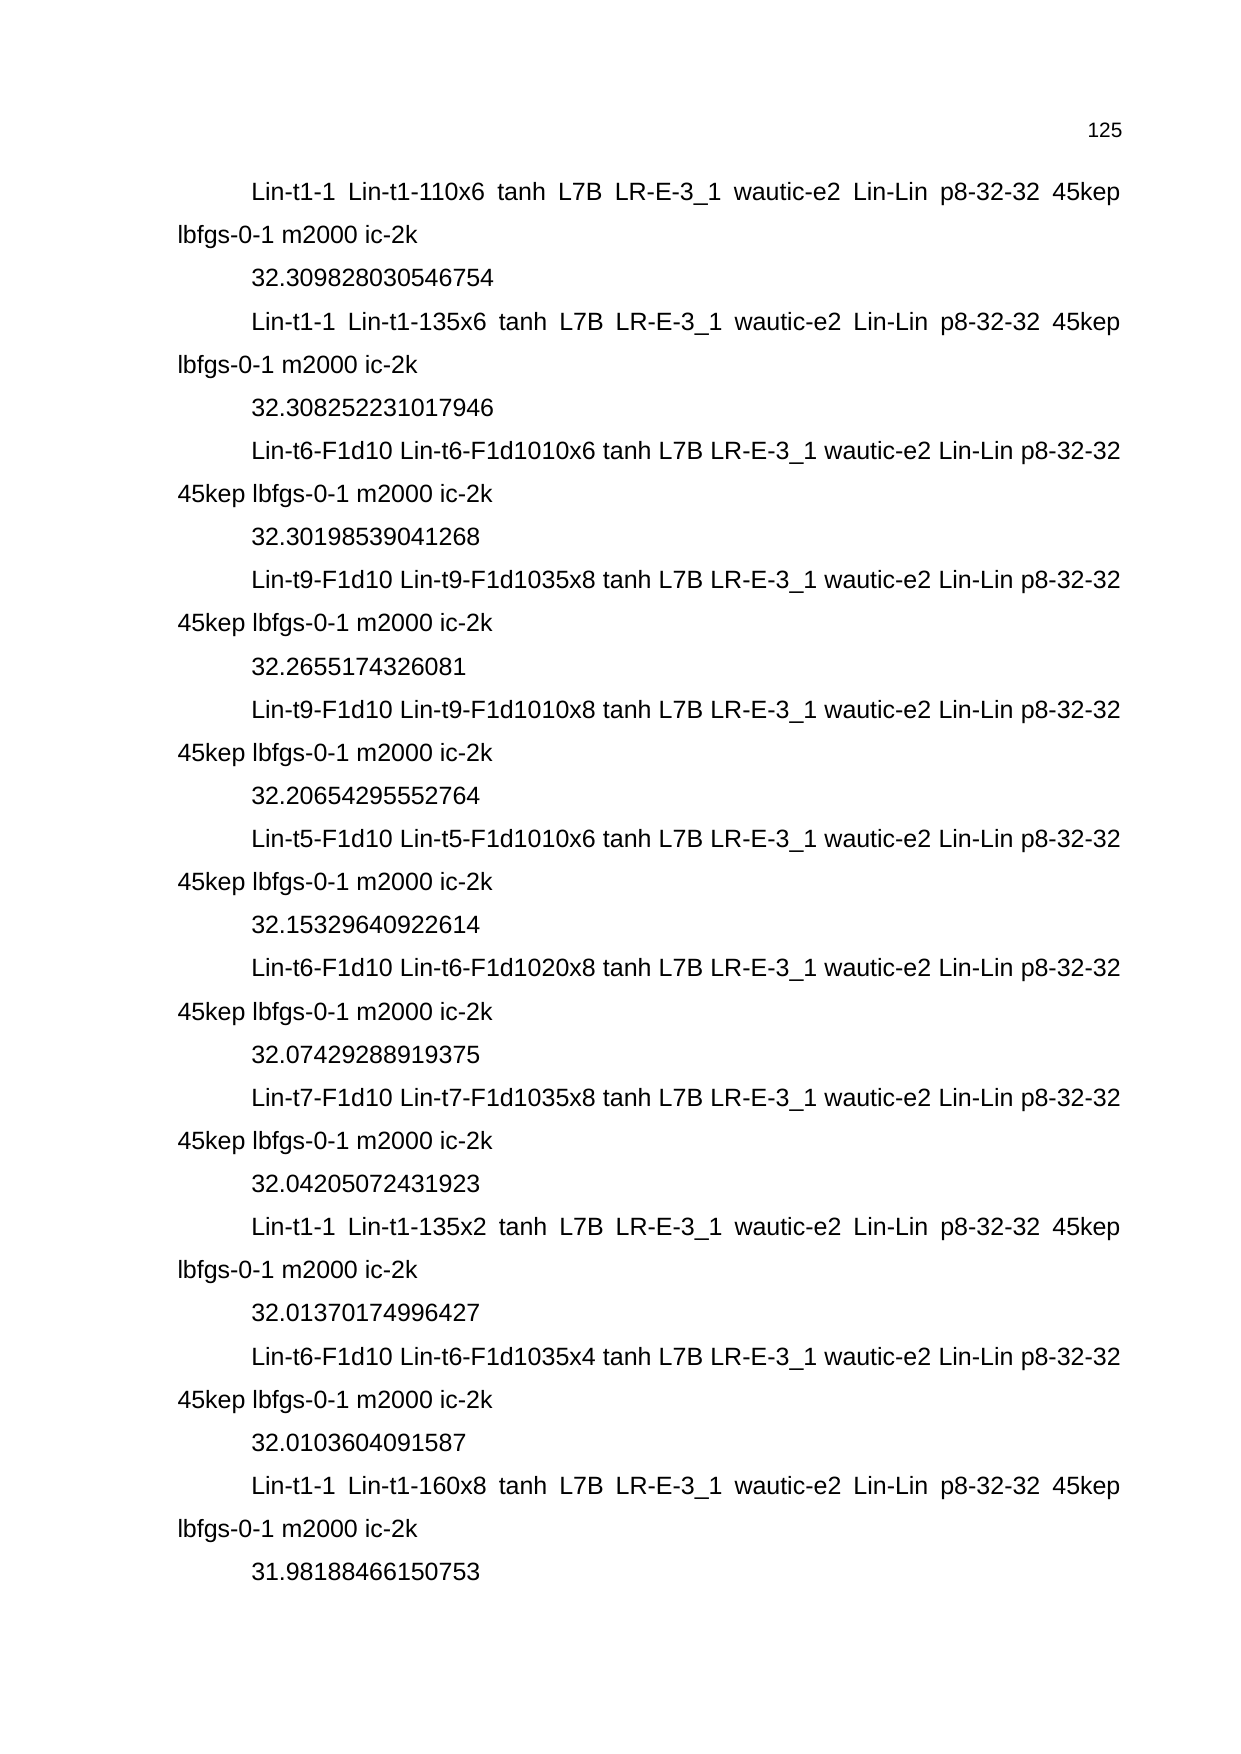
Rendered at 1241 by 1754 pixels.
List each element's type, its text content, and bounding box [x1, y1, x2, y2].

text 32.07429288919375 [177, 1039, 1122, 1068]
text Lin-t1-1 Lin-t1-135x6 tanh L7B LR-E-3_1 wautic-e2 Lin-Lin p8-32-32 45kep lbfgs-0-1 m2000 ic-2k [177, 306, 1122, 378]
text Lin-t6-F1d10 Lin-t6-F1d1020x8 tanh L7B LR-E-3_1 wautic-e2 Lin-Lin p8-32-32 45kep lbfgs-0-1 m2000 ic-2k [177, 953, 1122, 1025]
text 32.308252231017946 [177, 393, 1122, 421]
text Lin-t1-1 Lin-t1-110x6 tanh L7B LR-E-3_1 wautic-e2 Lin-Lin p8-32-32 45kep lbfgs-0-1 m2000 ic-2k [177, 177, 1122, 249]
text 32.0103604091587 [177, 1428, 1122, 1456]
text 32.2655174326081 [177, 651, 1122, 680]
text Lin-t5-F1d10 Lin-t5-F1d1010x6 tanh L7B LR-E-3_1 wautic-e2 Lin-Lin p8-32-32 45kep lbfgs-0-1 m2000 ic-2k [177, 824, 1122, 896]
text Lin-t7-F1d10 Lin-t7-F1d1035x8 tanh L7B LR-E-3_1 wautic-e2 Lin-Lin p8-32-32 45kep lbfgs-0-1 m2000 ic-2k [177, 1083, 1122, 1154]
text 32.04205072431923 [177, 1169, 1122, 1198]
text Lin-t9-F1d10 Lin-t9-F1d1010x8 tanh L7B LR-E-3_1 wautic-e2 Lin-Lin p8-32-32 45kep lbfgs-0-1 m2000 ic-2k [177, 694, 1122, 766]
text Lin-t9-F1d10 Lin-t9-F1d1035x8 tanh L7B LR-E-3_1 wautic-e2 Lin-Lin p8-32-32 45kep lbfgs-0-1 m2000 ic-2k [177, 565, 1122, 637]
text 32.309828030546754 [177, 263, 1122, 292]
text 32.15329640922614 [177, 910, 1122, 939]
text Lin-t6-F1d10 Lin-t6-F1d1035x4 tanh L7B LR-E-3_1 wautic-e2 Lin-Lin p8-32-32 45kep lbfgs-0-1 m2000 ic-2k [177, 1341, 1122, 1413]
text Lin-t6-F1d10 Lin-t6-F1d1010x6 tanh L7B LR-E-3_1 wautic-e2 Lin-Lin p8-32-32 45kep lbfgs-0-1 m2000 ic-2k [177, 436, 1122, 508]
text 32.30198539041268 [177, 522, 1122, 551]
text 32.01370174996427 [177, 1298, 1122, 1327]
text Lin-t1-1 Lin-t1-160x8 tanh L7B LR-E-3_1 wautic-e2 Lin-Lin p8-32-32 45kep lbfgs-0-1 m2000 ic-2k [177, 1471, 1122, 1543]
text 32.20654295552764 [177, 781, 1122, 809]
text Lin-t1-1 Lin-t1-135x2 tanh L7B LR-E-3_1 wautic-e2 Lin-Lin p8-32-32 45kep lbfgs-0-1 m2000 ic-2k [177, 1212, 1122, 1284]
text 31.98188466150753 [177, 1557, 1122, 1586]
